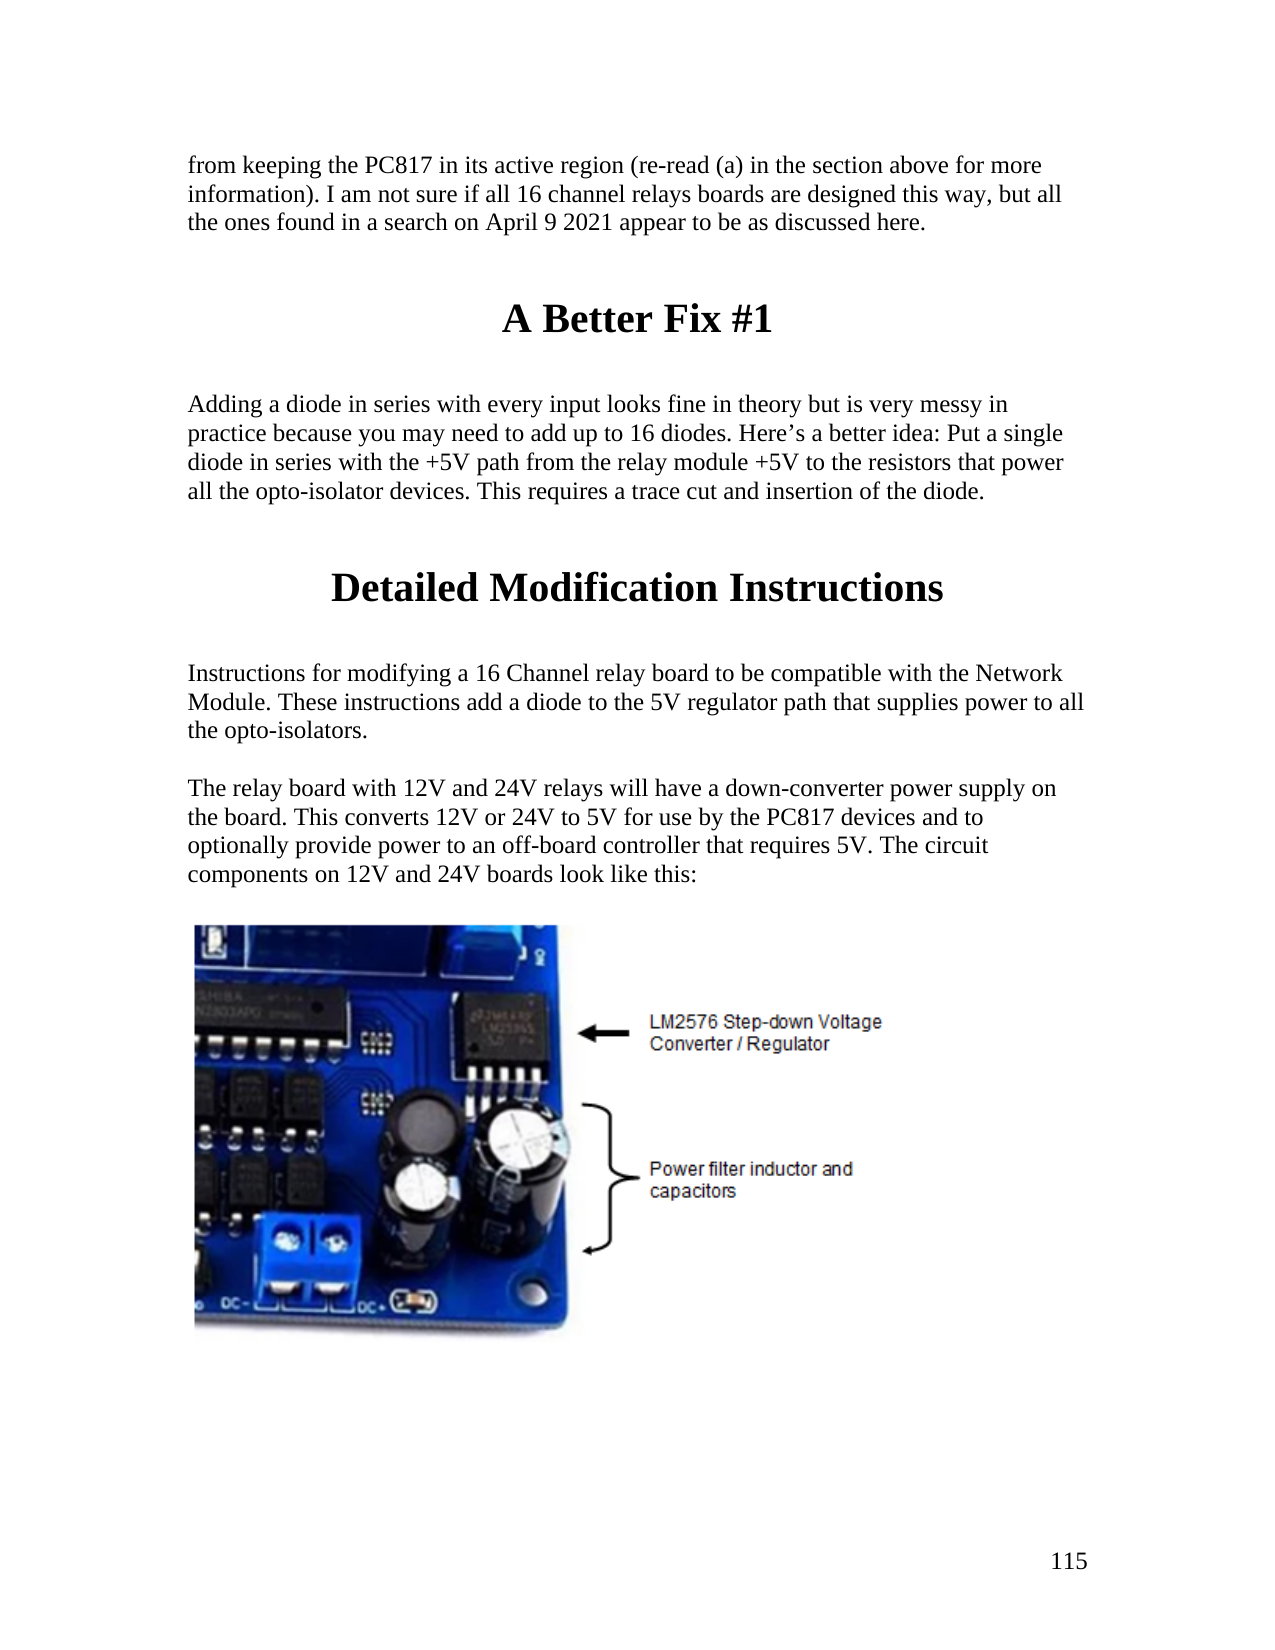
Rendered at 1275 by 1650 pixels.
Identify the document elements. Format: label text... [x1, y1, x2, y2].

text Adding a diode in series with every input looks fine in theory but is very messy in practice because you may need to add up to 16 diodes. Here’s a better idea: Put a single diode in series with the +5V path from the relay module +5V to the resistors that power all the opto-isolator devices. This requires a trace cut and insertion of the diode. [187, 389, 1087, 504]
picture [187, 916, 911, 1342]
text Instructions for modifying a 16 Channel relay board to be compatible with the Network Module. These instructions add a diode to the 5V regulator path that supplies power to all the opto-isolators. [187, 658, 1087, 744]
text A Better Fix #1 [187, 294, 1087, 342]
text The relay board with 12V and 24V relays will have a down-converter power supply on the board. This converts 12V or 24V to 5V for use by the PC817 devices and to optionally provide power to an off-board controller that requires 5V. The circuit components on 12V and 24V boards look like this: [187, 773, 1087, 888]
text Detailed Modification Instructions [187, 562, 1087, 610]
text from keeping the PC817 in its active region (re-read (a) in the section above for more information). I am not sure if all 16 channel relays boards are designed this way, but all the ones found in a search on April 9 2021 appear to be as discussed here. [187, 150, 1087, 236]
